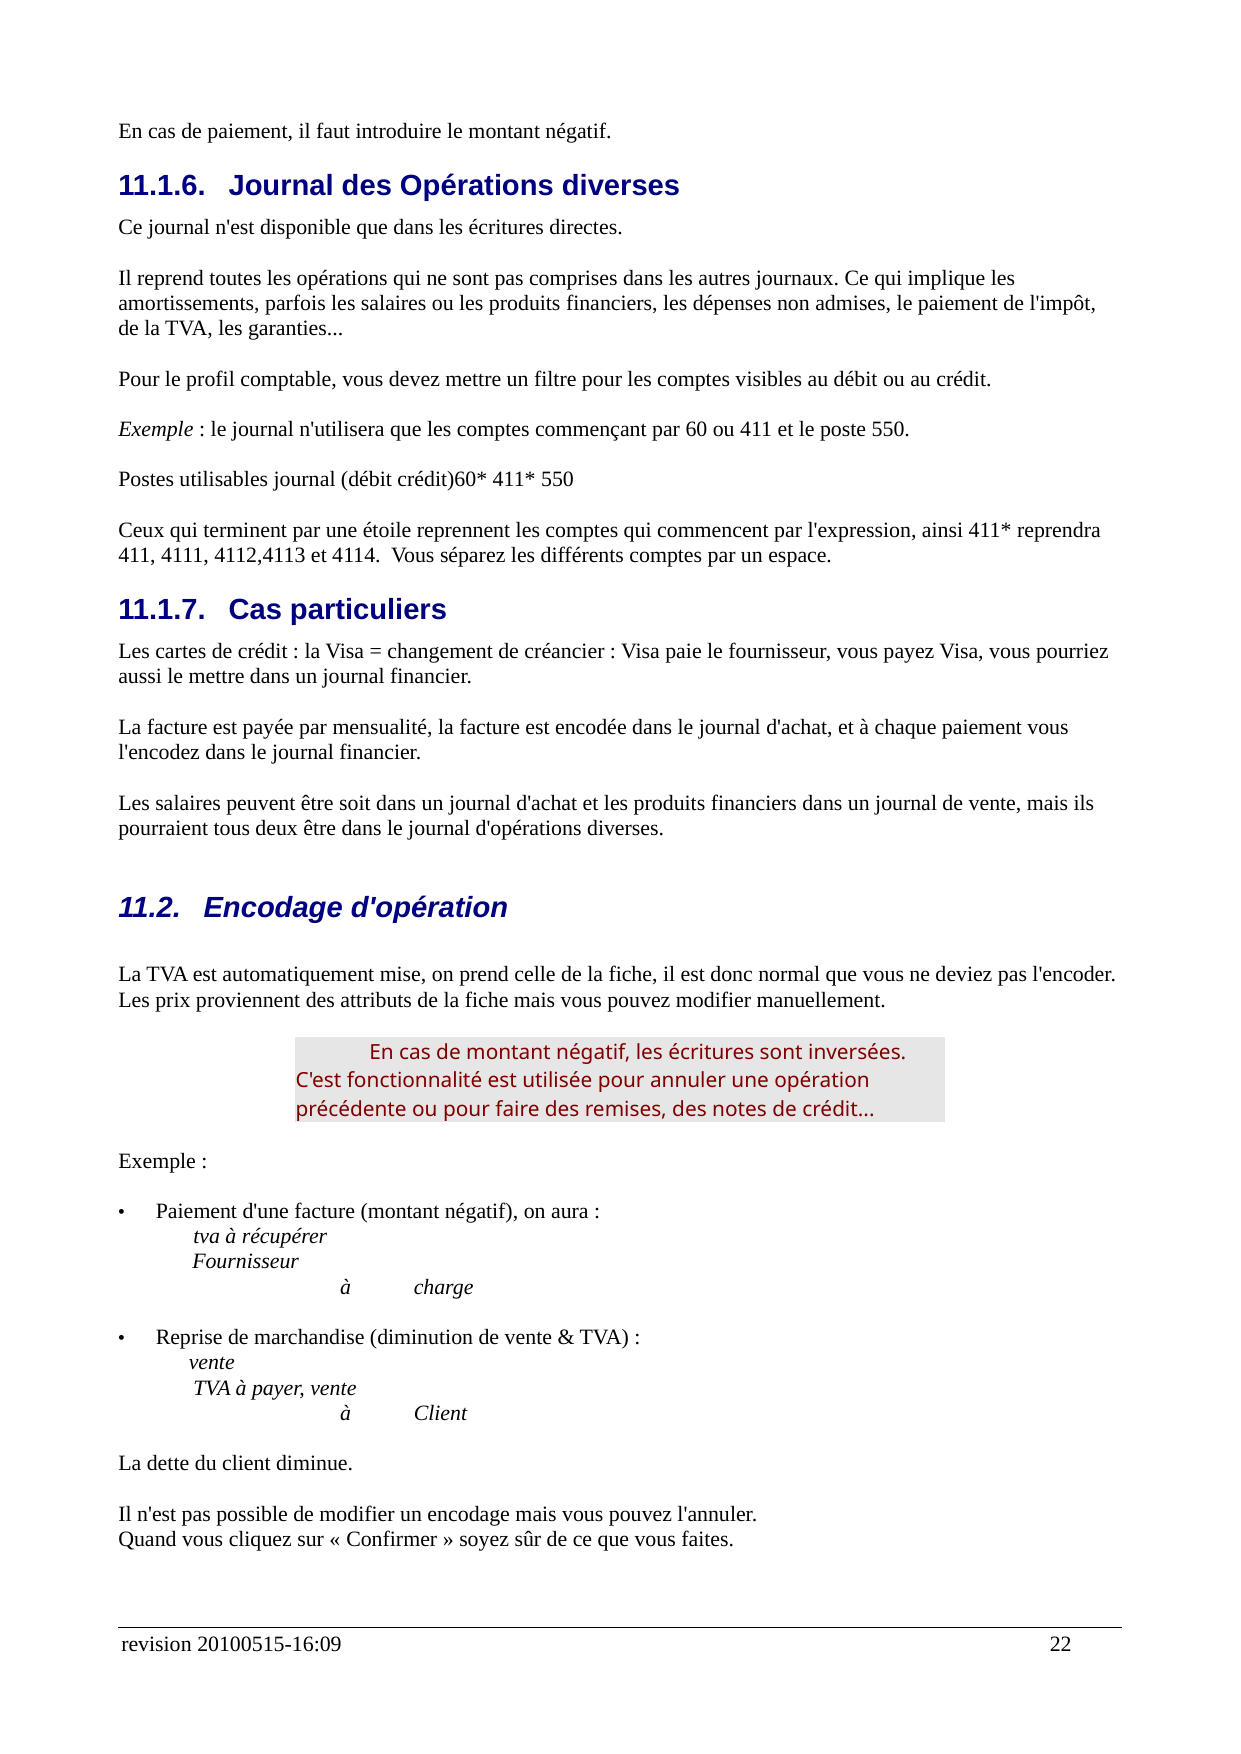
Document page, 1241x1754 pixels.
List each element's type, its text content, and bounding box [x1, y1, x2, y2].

list TVA à payer, vente [156, 1374, 1122, 1400]
list à charge [118, 1274, 1122, 1299]
text En cas de montant négatif, les écritures sont inversées. C'est fonctionnalité est utilisée pour annuler une opération précédente ou pour faire des remises, des notes de crédit... [295, 1037, 945, 1122]
text La dette du client diminue. [118, 1450, 1122, 1475]
text Ce journal n'est disponible que dans les écritures directes. [118, 214, 1122, 239]
text Pour le profil comptable, vous devez mettre un filtre pour les comptes visibles au débit ou au crédit. [118, 366, 1122, 391]
text Fournisseur [118, 1248, 1122, 1274]
list Reprise de marchandise (diminution de vente & TVA) : [118, 1324, 1122, 1349]
subtitle Journal des Opérations diverses [118, 168, 1122, 202]
text Quand vous cliquez sur « Confirmer » soyez sûr de ce que vous faites. [118, 1526, 1122, 1551]
text Il n'est pas possible de modifier un encodage mais vous pouvez l'annuler. [118, 1501, 1122, 1526]
list Paiement d'une facture (montant négatif), on aura : [118, 1198, 1122, 1223]
text En cas de paiement, il faut introduire le montant négatif. [118, 118, 1122, 143]
text Il reprend toutes les opérations qui ne sont pas comprises dans les autres journaux. Ce qui implique les amortissements, parfois les salaires ou les produits financiers, les dépenses non admises, le paiement de l'impôt, de la TVA, les garanties... [118, 265, 1122, 340]
text Les salaires peuvent être soit dans un journal d'achat et les produits financiers dans un journal de vente, mais ils pourraient tous deux être dans le journal d'opérations diverses. [118, 789, 1122, 840]
text La facture est payée par mensualité, la facture est encodée dans le journal d'achat, et à chaque paiement vous l'encodez dans le journal financier. [118, 714, 1122, 764]
subtitle Cas particuliers [118, 592, 1122, 626]
text La TVA est automatiquement mise, on prend celle de la fiche, il est donc normal que vous ne deviez pas l'encoder. Les prix proviennent des attributs de la fiche mais vous pouvez modifier manuellement. [118, 961, 1122, 1012]
text à Client [118, 1400, 1122, 1425]
text Exemple : [118, 1148, 1122, 1173]
text Ceux qui terminent par une étoile reprennent les comptes qui commencent par l'expression, ainsi 411* reprendra 411, 4111, 4112,4113 et 4114. Vous séparez les différents comptes par un espace. [118, 517, 1122, 567]
list vente [118, 1349, 1122, 1374]
list tva à récupérer [156, 1223, 1122, 1248]
text Postes utilisables journal (débit crédit)60* 411* 550 [118, 466, 1122, 492]
subtitle Encodage d'opération [118, 890, 1122, 924]
text Les cartes de crédit : la Visa = changement de créancier : Visa paie le fournisseur, vous payez Visa, vous pourriez aussi le mettre dans un journal financier. [118, 638, 1122, 689]
text Exemple : le journal n'utilisera que les comptes commençant par 60 ou 411 et le poste 550. [118, 416, 1122, 441]
